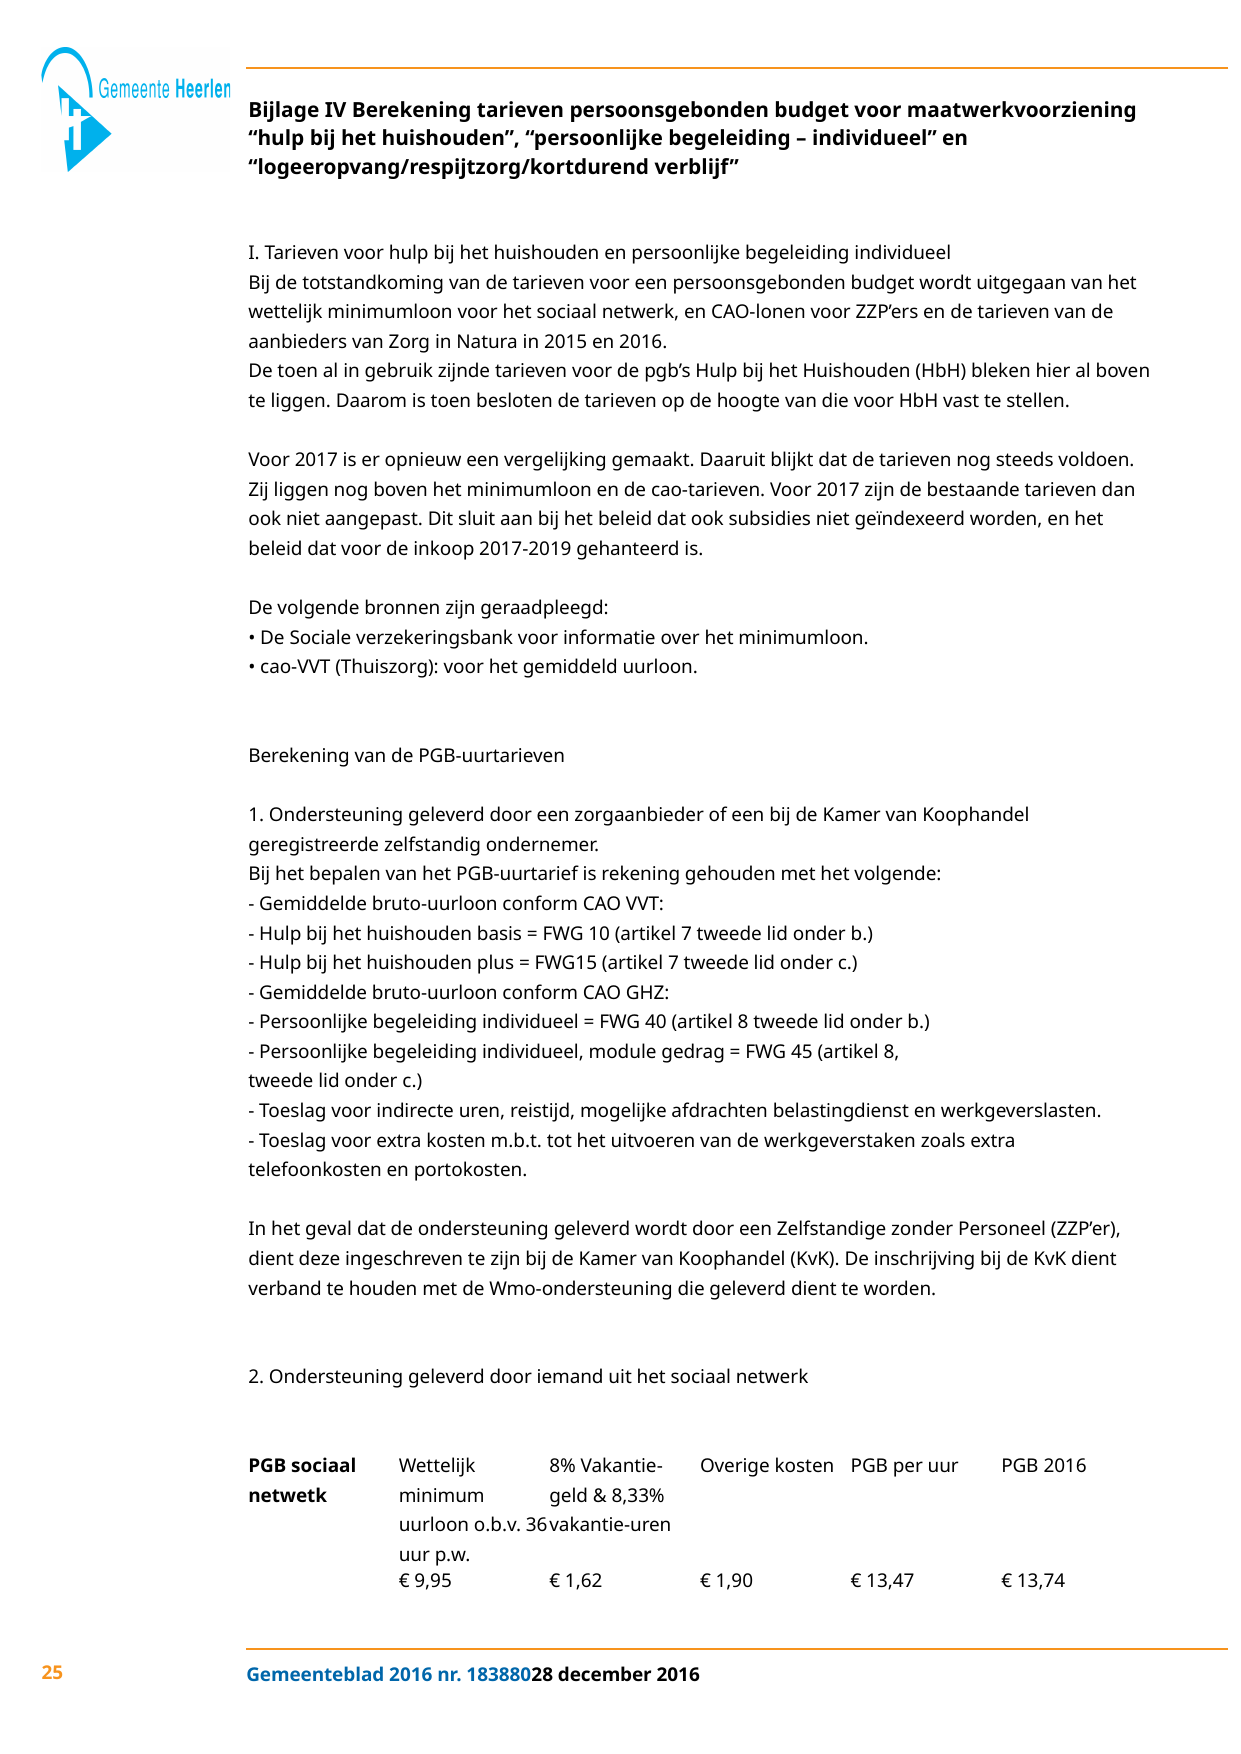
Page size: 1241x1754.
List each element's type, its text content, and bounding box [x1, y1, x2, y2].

table_header PGB per uur [850, 1453, 1001, 1567]
text - Hulp bij het huishouden basis = FWG 10 (artikel 7 tweede lid onder b.) [248, 920, 1152, 946]
text Bij de totstandkoming van de tarieven voor een persoonsgebonden budget wordt uitgegaan van het wettelijk minimumloon voor het sociaal netwerk, en CAO-lonen voor ZZP’ers en de tarieven van de aanbieders van Zorg in Natura in 2015 en 2016. [248, 269, 1152, 354]
picture [41, 47, 231, 172]
text - Persoonlijke begeleiding individueel, module gedrag = FWG 45 (artikel 8, [248, 1038, 1152, 1064]
table_cell € 1,90 [700, 1567, 850, 1593]
table_header Overige kosten [700, 1453, 850, 1567]
text 2. Ondersteuning geleverd door iemand uit het sociaal netwerk [248, 1363, 1152, 1389]
text 1. Ondersteuning geleverd door een zorgaanbieder of een bij de Kamer van Koophandel geregistreerde zelfstandig ondernemer. [248, 801, 1152, 857]
table_header PGB 2016 [1001, 1453, 1152, 1567]
table_header PGB sociaal netwetk [248, 1453, 398, 1567]
text Voor 2017 is er opnieuw een vergelijking gemaakt. Daaruit blijkt dat de tarieven nog steeds voldoen. Zij liggen nog boven het minimumloon en de cao-tarieven. Voor 2017 zijn de bestaande tarieven dan ook niet aangepast. Dit sluit aan bij het beleid dat ook subsidies niet geïndexeerd worden, en het beleid dat voor de inkoop 2017-2019 gehanteerd is. [248, 446, 1152, 561]
text Bijlage IV Berekening tarieven persoonsgebonden budget voor maatwerkvoorziening “hulp bij het huishouden”, “persoonlijke begeleiding – individueel” en “logeeropvang/respijtzorg/kortdurend verblijf” [248, 95, 1152, 180]
text - Gemiddelde bruto-uurloon conform CAO VVT: [248, 890, 1152, 916]
table_header 8% Vakantie-geld & 8,33% vakantie-uren [549, 1453, 700, 1567]
text - Persoonlijke begeleiding individueel = FWG 40 (artikel 8 tweede lid onder b.) [248, 1008, 1152, 1034]
picture [41, 47, 58, 70]
text Bij het bepalen van het PGB-uurtarief is rekening gehouden met het volgende: [248, 861, 1152, 886]
text - Toeslag voor extra kosten m.b.t. tot het uitvoeren van de werkgeverstaken zoals extra telefoonkosten en portokosten. [248, 1127, 1152, 1182]
text Berekening van de PGB-uurtarieven [248, 742, 1152, 768]
text - Hulp bij het huishouden plus = FWG15 (artikel 7 tweede lid onder c.) [248, 949, 1152, 975]
table_cell € 13,47 [850, 1567, 1001, 1593]
table_cell [248, 1567, 398, 1593]
text De toen al in gebruik zijnde tarieven voor de pgb’s Hulp bij het Huishouden (HbH) bleken hier al boven te liggen. Daarom is toen besloten de tarieven op de hoogte van die voor HbH vast te stellen. [248, 358, 1152, 413]
text tweede lid onder c.) [248, 1068, 1152, 1093]
text • De Sociale verzekeringsbank voor informatie over het minimumloon. [248, 624, 1152, 650]
text - Toeslag voor indirecte uren, reistijd, mogelijke afdrachten belastingdienst en werkgeverslasten. [248, 1097, 1152, 1123]
table_header Wettelijk minimum uurloon o.b.v. 36 uur p.w. [399, 1453, 549, 1567]
table_cell € 9,95 [399, 1567, 549, 1593]
text De volgende bronnen zijn geraadpleegd: [248, 594, 1152, 620]
text I. Tarieven voor hulp bij het huishouden en persoonlijke begeleiding individueel [248, 239, 1152, 265]
table_cell € 1,62 [549, 1567, 700, 1593]
text • cao-VVT (Thuiszorg): voor het gemiddeld uurloon. [248, 653, 1152, 679]
table_cell € 13,74 [1001, 1567, 1152, 1593]
text - Gemiddelde bruto-uurloon conform CAO GHZ: [248, 979, 1152, 1005]
text In het geval dat de ondersteuning geleverd wordt door een Zelfstandige zonder Personeel (ZZP’er), dient deze ingeschreven te zijn bij de Kamer van Koophandel (KvK). De inschrijving bij de KvK dient verband te houden met de Wmo-ondersteuning die geleverd dient te worden. [248, 1216, 1152, 1301]
